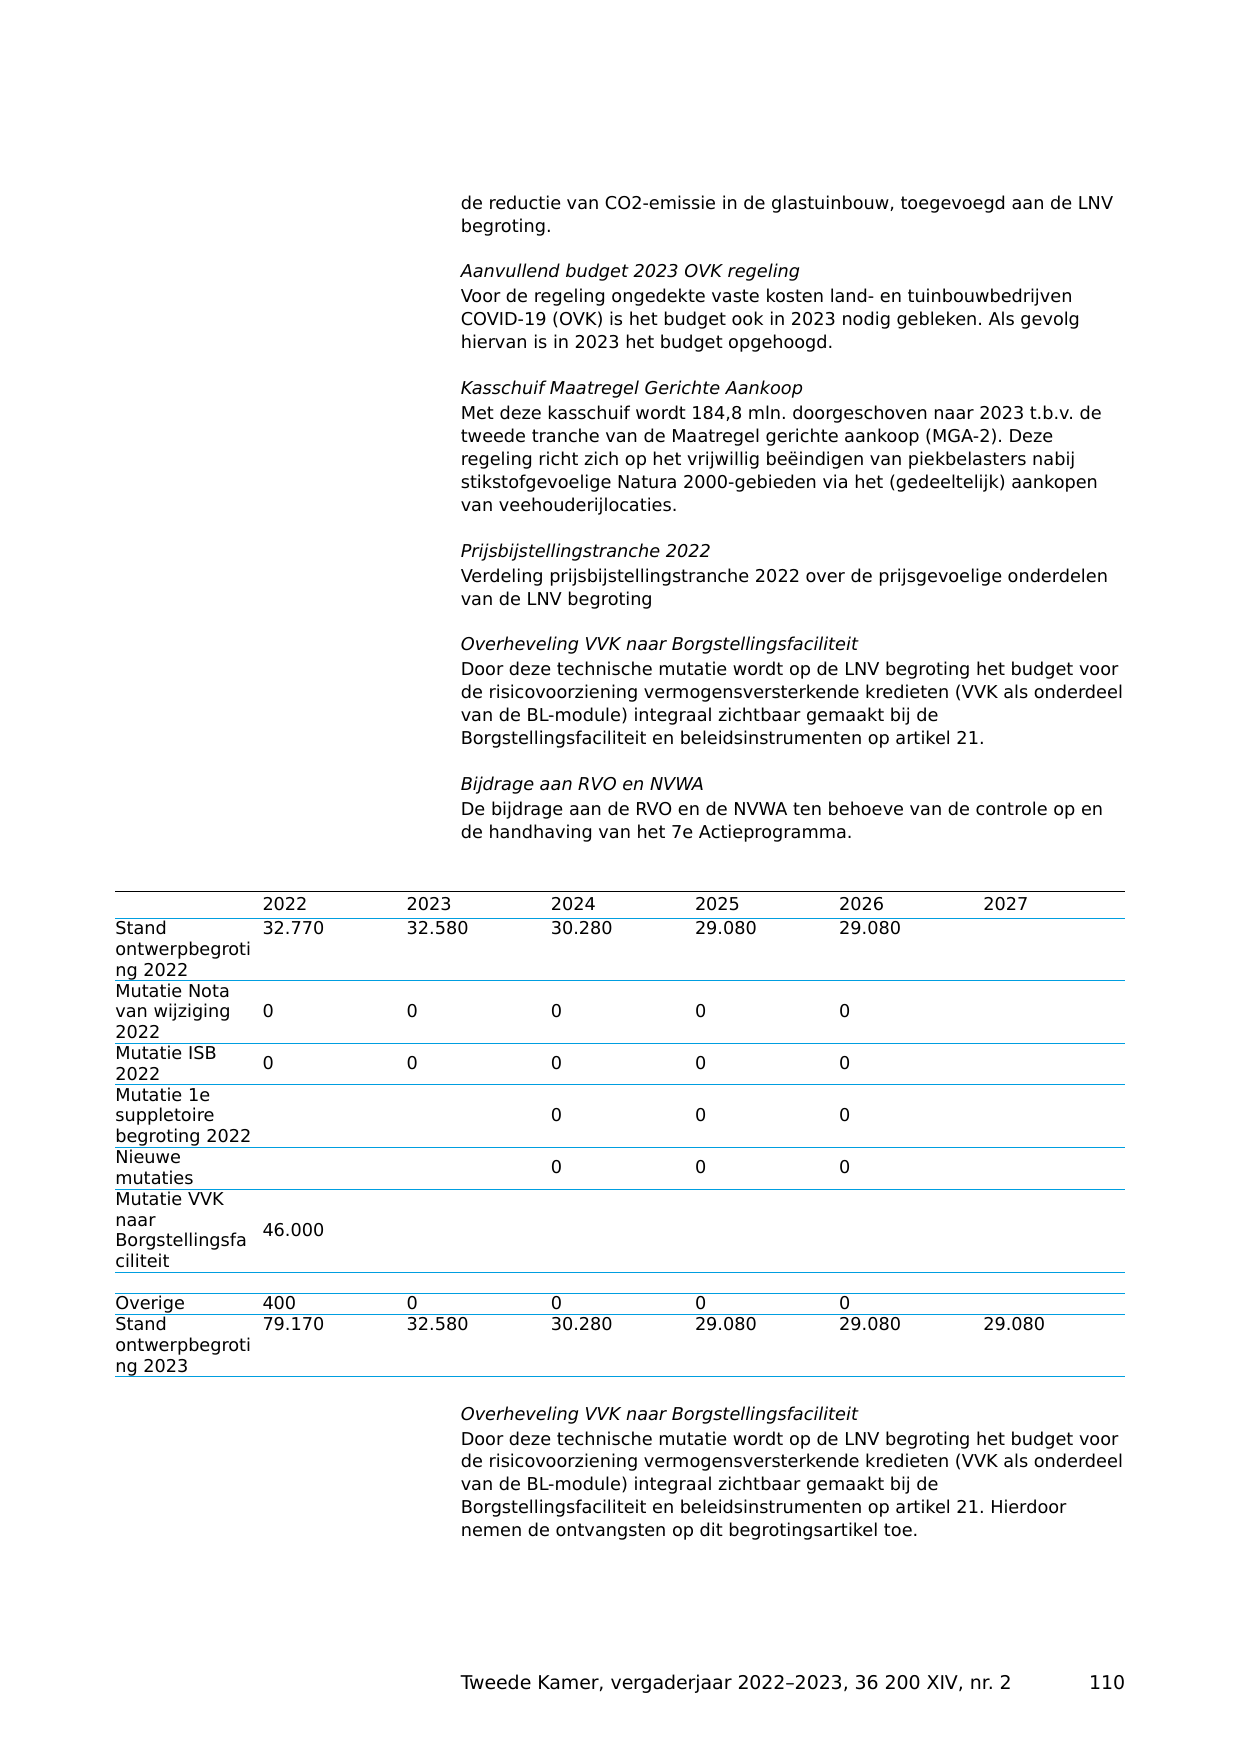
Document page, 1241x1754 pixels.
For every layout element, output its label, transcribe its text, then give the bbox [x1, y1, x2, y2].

table_cell 30.280 [548, 1315, 692, 1376]
table_cell 30.280 [548, 919, 692, 980]
table_cell [115, 892, 259, 918]
table_cell 0 [692, 1085, 836, 1147]
table_cell Overige [115, 1294, 259, 1314]
table_cell 32.770 [259, 919, 403, 980]
text Met deze kasschuif wordt 184,8 mln. doorgeschoven naar 2023 t.b.v. de tweede tranche van de Maatregel gerichte aankoop (MGA-2). Deze regeling richt zich op het vrijwillig beëindigen van piekbelasters nabij stikstofgevoelige Natura 2000-gebieden via het (gedeeltelijk) aankopen van veehouderijlocaties. [461, 401, 1125, 516]
table_cell 29.080 [836, 919, 980, 980]
table_cell 0 [836, 1148, 980, 1188]
table_cell [259, 1148, 403, 1188]
table_cell [404, 1148, 548, 1188]
table_cell 46.000 [259, 1190, 403, 1271]
table_cell 0 [404, 981, 548, 1042]
table_cell 0 [836, 1044, 980, 1084]
table_cell 79.170 [259, 1315, 403, 1376]
table_cell 0 [836, 981, 980, 1042]
table_cell Nieuwe mutaties [115, 1148, 259, 1188]
table_cell [980, 1190, 1125, 1271]
table_cell 0 [548, 1294, 692, 1314]
table_cell [980, 1273, 1125, 1293]
table_cell 2024 [548, 892, 692, 918]
table_cell [980, 1148, 1125, 1188]
table_cell Mutatie VVK naar Borgstellingsfaciliteit [115, 1190, 259, 1271]
table_cell [259, 1273, 403, 1293]
table_cell [692, 1273, 836, 1293]
table_cell 2026 [836, 892, 980, 918]
table_cell 400 [259, 1294, 403, 1314]
table_cell [980, 1085, 1125, 1147]
table_cell [692, 1190, 836, 1271]
table_cell 29.080 [980, 1315, 1125, 1376]
table_cell 0 [692, 1148, 836, 1188]
text Door deze technische mutatie wordt op de LNV begroting het budget voor de risicovoorziening vermogensversterkende kredieten (VVK als onderdeel van de BL-module) integraal zichtbaar gemaakt bij de Borgstellingsfaciliteit en beleidsinstrumenten op artikel 21. [461, 657, 1125, 749]
text Aanvullend budget 2023 OVK regeling [461, 259, 1125, 282]
table_cell [980, 1294, 1125, 1314]
text Door deze technische mutatie wordt op de LNV begroting het budget voor de risicovoorziening vermogensversterkende kredieten (VVK als onderdeel van de BL-module) integraal zichtbaar gemaakt bij de Borgstellingsfaciliteit en beleidsinstrumenten op artikel 21. Hierdoor nemen de ontvangsten op dit begrotingsartikel toe. [461, 1427, 1125, 1541]
table_cell 0 [259, 1044, 403, 1084]
table_cell 29.080 [692, 919, 836, 980]
table_cell [836, 1273, 980, 1293]
table_cell 0 [692, 1294, 836, 1314]
table_cell 2025 [692, 892, 836, 918]
table_cell 0 [692, 981, 836, 1042]
text Bijdrage aan RVO en NVWA [461, 772, 1125, 795]
table_cell 0 [548, 1044, 692, 1084]
table_cell Stand ontwerpbegroting 2023 [115, 1315, 259, 1376]
table_cell [548, 1273, 692, 1293]
table_cell 29.080 [692, 1315, 836, 1376]
table_cell [980, 981, 1125, 1042]
table_cell 29.080 [836, 1315, 980, 1376]
table_cell 0 [836, 1085, 980, 1147]
table_cell 0 [692, 1044, 836, 1084]
text Verdeling prijsbijstellingstranche 2022 over de prijsgevoelige onderdelen van de LNV begroting [461, 564, 1125, 609]
table_cell 32.580 [404, 919, 548, 980]
table_cell 0 [548, 1085, 692, 1147]
text Overheveling VVK naar Borgstellingsfaciliteit [461, 1402, 1125, 1424]
table_cell Mutatie ISB 2022 [115, 1044, 259, 1084]
text Kasschuif Maatregel Gerichte Aankoop [461, 376, 1125, 399]
table_cell 2022 [259, 892, 403, 918]
table_cell [259, 1085, 403, 1147]
table_cell 2027 [980, 892, 1125, 918]
table_cell [404, 1085, 548, 1147]
text Prijsbijstellingstranche 2022 [461, 539, 1125, 562]
table_cell [548, 1190, 692, 1271]
table_cell [980, 919, 1125, 980]
table_cell 0 [404, 1294, 548, 1314]
table_cell Mutatie 1e suppletoire begroting 2022 [115, 1085, 259, 1147]
table_cell 0 [548, 981, 692, 1042]
text de reductie van CO2-emissie in de glastuinbouw, toegevoegd aan de LNV begroting. [461, 191, 1125, 237]
text Voor de regeling ongedekte vaste kosten land- en tuinbouwbedrijven COVID-19 (OVK) is het budget ook in 2023 nodig gebleken. Als gevolg hiervan is in 2023 het budget opgehoogd. [461, 284, 1125, 353]
table_cell 0 [836, 1294, 980, 1314]
table_header Ontvangsten beleidsartikel 21 (bedragen x € 1000) [115, 866, 1125, 891]
text Overheveling VVK naar Borgstellingsfaciliteit [461, 632, 1125, 655]
table_cell [115, 1273, 259, 1293]
table_cell [404, 1190, 548, 1271]
table_cell 0 [404, 1044, 548, 1084]
text De bijdrage aan de RVO en de NVWA ten behoeve van de controle op en de handhaving van het 7e Actieprogramma. [461, 797, 1125, 843]
table_cell Stand ontwerpbegroting 2022 [115, 919, 259, 980]
table_cell 32.580 [404, 1315, 548, 1376]
table_cell 2023 [404, 892, 548, 918]
table_cell [836, 1190, 980, 1271]
table_cell Mutatie Nota van wijziging 2022 [115, 981, 259, 1042]
table_cell 0 [259, 981, 403, 1042]
table_cell 0 [548, 1148, 692, 1188]
table_cell [404, 1273, 548, 1293]
table_cell [980, 1044, 1125, 1084]
